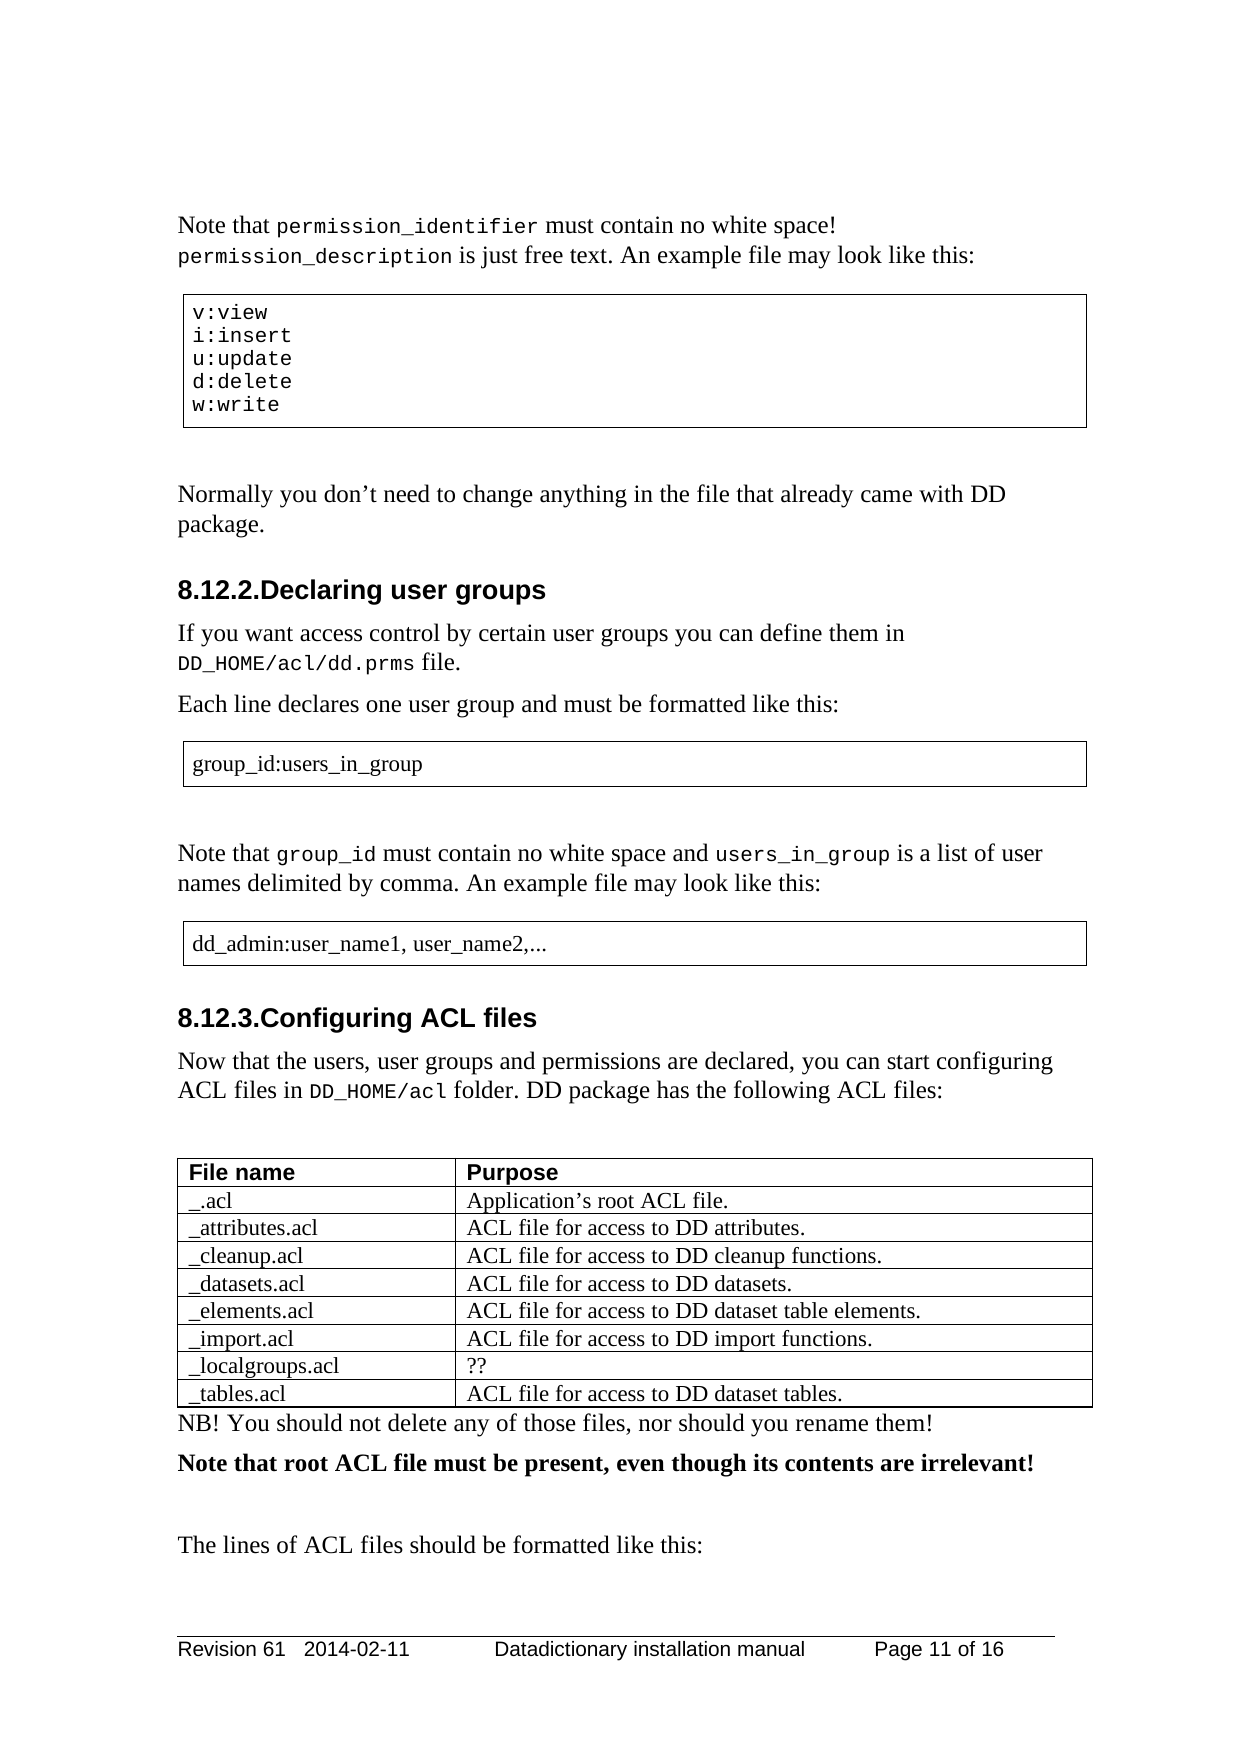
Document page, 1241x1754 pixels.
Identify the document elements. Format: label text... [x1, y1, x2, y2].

table_cell ACL file for access to DD dataset table elements. [456, 1297, 1092, 1323]
table_cell _import.acl [178, 1325, 455, 1351]
table_cell ACL file for access to DD dataset tables. [456, 1380, 1092, 1406]
text v:view i:insert u:update d:delete w:write [184, 295, 1086, 427]
text Each line declares one user group and must be formatted like this: [177, 689, 1092, 718]
subtitle Configuring ACL files [177, 1002, 1092, 1033]
text group_id:users_in_group [184, 742, 1086, 786]
text dd_admin:user_name1, user_name2,... [184, 922, 1086, 965]
table_cell ACL file for access to DD cleanup functions. [456, 1242, 1092, 1268]
table_cell ?? [456, 1352, 1092, 1379]
table_cell _datasets.acl [178, 1269, 455, 1296]
text Normally you don’t need to change anything in the file that already came with DD package. [177, 479, 1092, 537]
text NB! You should not delete any of those files, nor should you rename them! [177, 1408, 1092, 1436]
table_cell _elements.acl [178, 1297, 455, 1323]
text The lines of ACL files should be formatted like this: [177, 1530, 1092, 1559]
table_header Purpose [456, 1159, 1092, 1186]
table_cell _localgroups.acl [178, 1352, 455, 1379]
table_cell _cleanup.acl [178, 1242, 455, 1268]
table_cell ACL file for access to DD attributes. [456, 1214, 1092, 1241]
table_cell _.acl [178, 1187, 455, 1213]
text Note that permission_identifier must contain no white space! permission_description is just free text. An example file may look like this: [177, 210, 1092, 270]
text Now that the users, user groups and permissions are declared, you can start configuring ACL files in DD_HOME/acl folder. DD package has the following ACL files: [177, 1046, 1092, 1105]
text If you want access control by certain user groups you can define them in DD_HOME/acl/dd.prms file. [177, 618, 1092, 677]
subtitle Declaring user groups [177, 574, 1092, 605]
table_cell ACL file for access to DD datasets. [456, 1269, 1092, 1296]
table_cell ACL file for access to DD import functions. [456, 1325, 1092, 1351]
table_cell _attributes.acl [178, 1214, 455, 1241]
table_cell _tables.acl [178, 1380, 455, 1406]
table_cell Application’s root ACL file. [456, 1187, 1092, 1213]
table_header File name [178, 1159, 455, 1186]
text Note that group_id must contain no white space and users_in_group is a list of user names delimited by comma. An example file may look like this: [177, 838, 1092, 897]
text Note that root ACL file must be present, even though its contents are irrelevant! [177, 1448, 1092, 1477]
